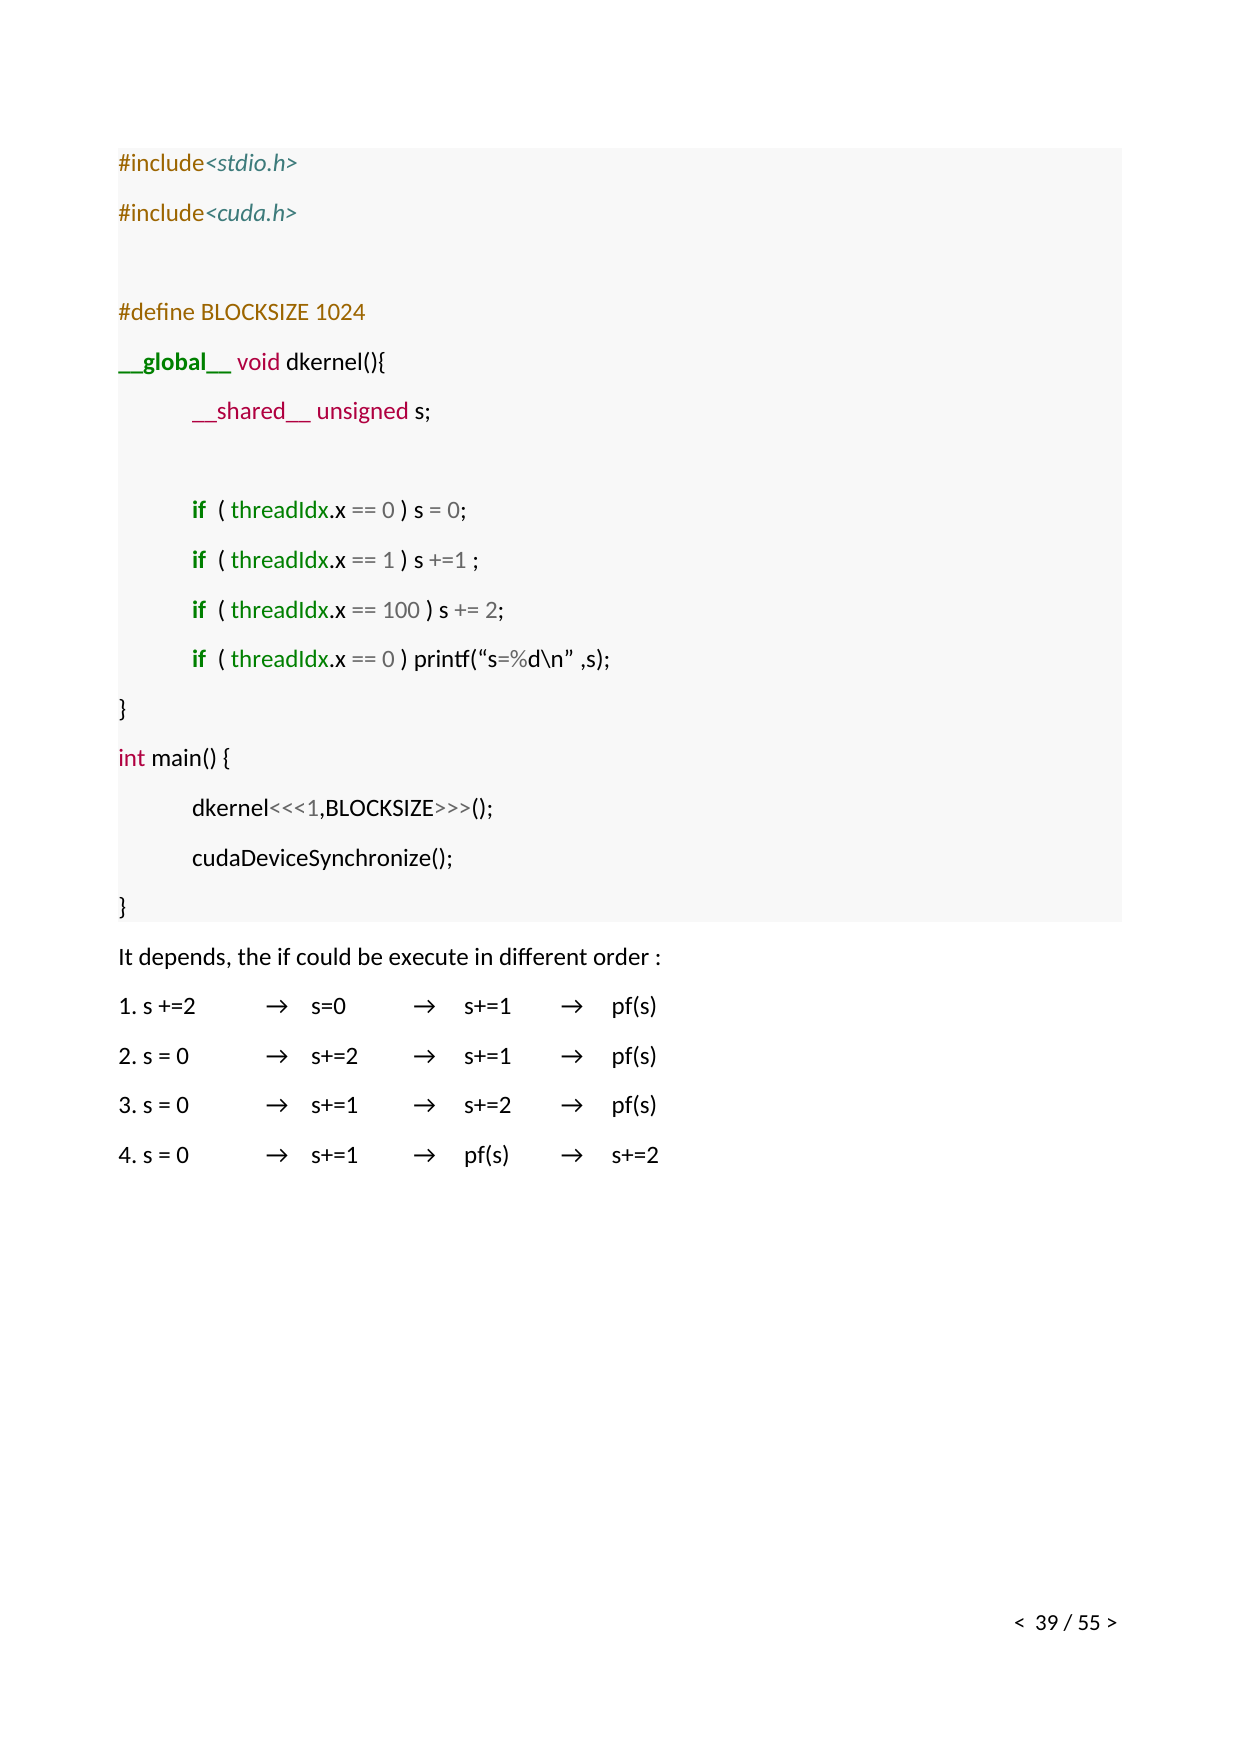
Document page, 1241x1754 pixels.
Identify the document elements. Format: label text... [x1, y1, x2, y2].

text #include<stdio.h> [118, 148, 1122, 178]
text } [118, 891, 1122, 922]
text 1. s +=2 → s=0 → s+=1 → pf(s) [118, 991, 1122, 1021]
text 2. s = 0 → s+=2 → s+=1 → pf(s) [118, 1040, 1122, 1071]
text if ( threadIdx.x == 0 ) printf(“s=%d\n” ,s); [118, 643, 1122, 674]
text if ( threadIdx.x == 0 ) s = 0; [118, 495, 1122, 525]
text if ( threadIdx.x == 1 ) s +=1 ; [118, 544, 1122, 575]
text } [118, 693, 1122, 723]
text 3. s = 0 → s+=1 → s+=2 → pf(s) [118, 1090, 1122, 1120]
text dkernel<<<1,BLOCKSIZE>>>(); [118, 792, 1122, 823]
text #define BLOCKSIZE 1024 [118, 296, 1122, 327]
text __shared__ unsigned s; [118, 396, 1122, 426]
text 4. s = 0 → s+=1 → pf(s) → s+=2 [118, 1139, 1122, 1170]
text if ( threadIdx.x == 100 ) s += 2; [118, 594, 1122, 624]
text #include<cuda.h> [118, 197, 1122, 228]
text int main() { [118, 743, 1122, 773]
text __global__ void dkernel(){ [118, 346, 1122, 376]
text cudaDeviceSynchronize(); [118, 842, 1122, 872]
text It depends, the if could be execute in different order : [118, 941, 1122, 971]
